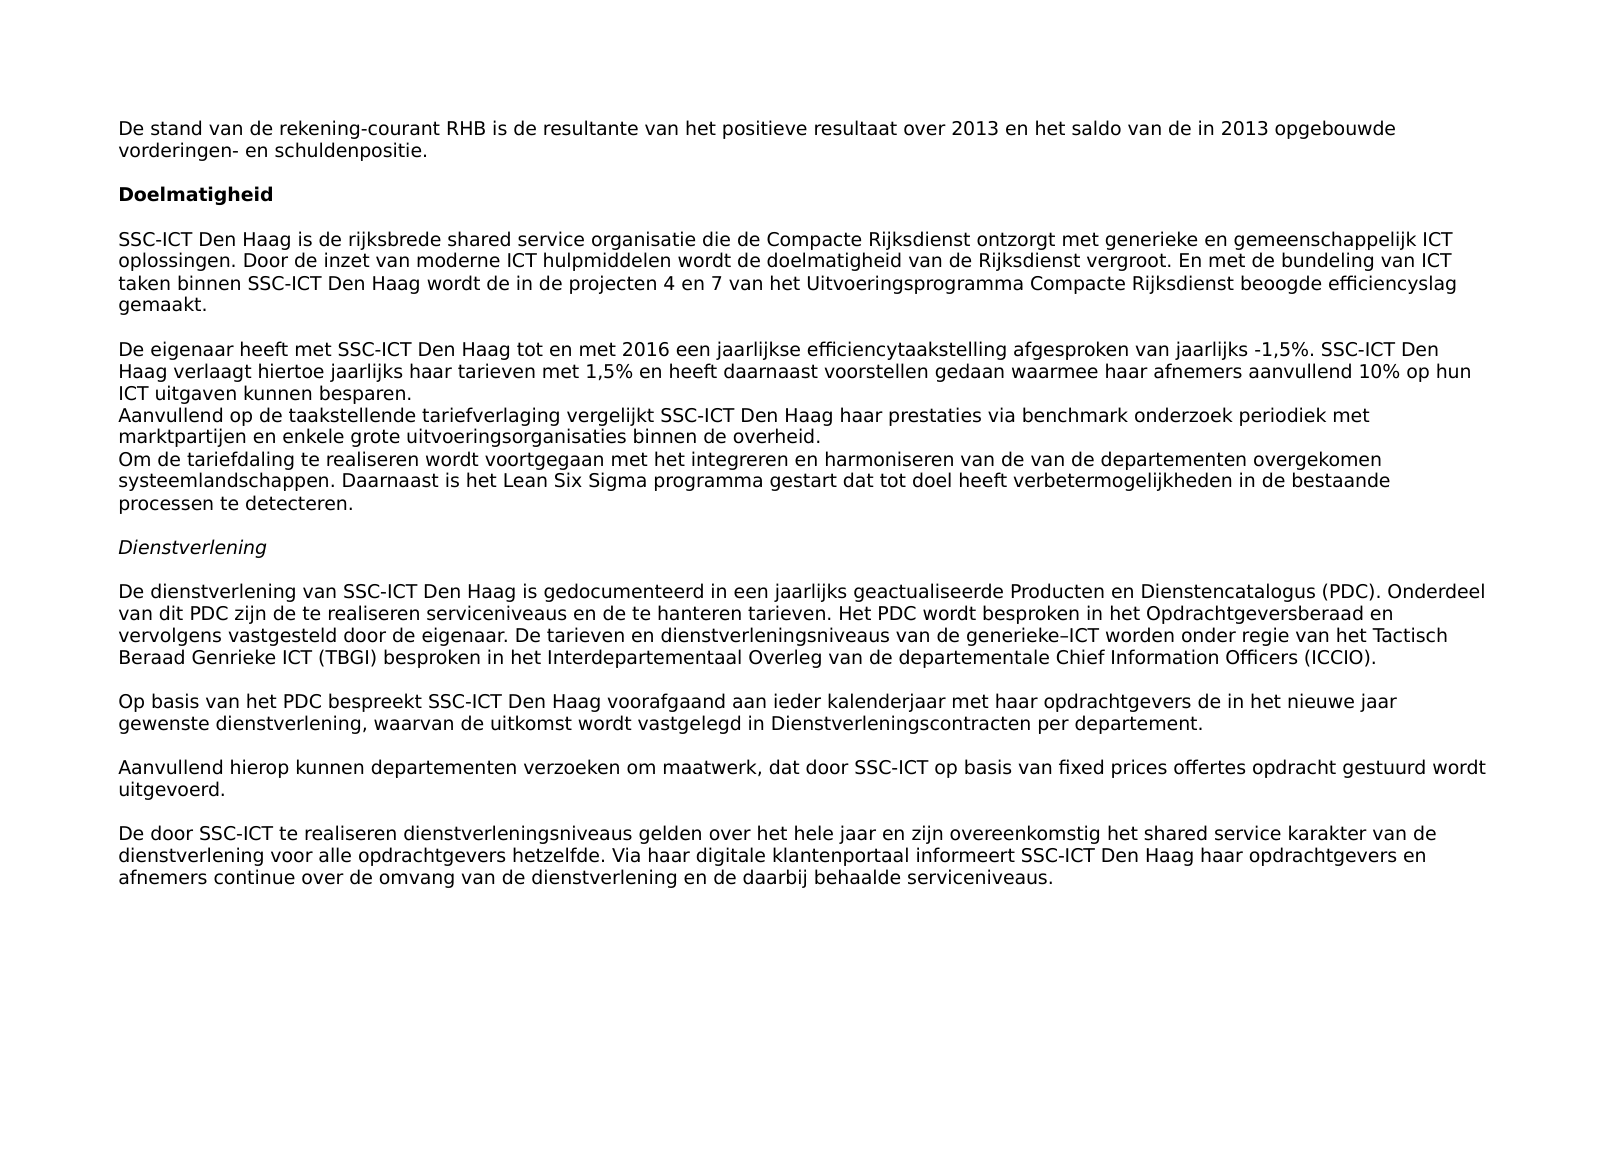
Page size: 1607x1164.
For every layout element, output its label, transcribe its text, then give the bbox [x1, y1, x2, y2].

text Aanvullend hierop kunnen departementen verzoeken om maatwerk, dat door SSC-ICT op basis van fixed prices offertes opdracht gestuurd wordt uitgevoerd. [118, 757, 1488, 801]
subtitle Doelmatigheid [118, 184, 1488, 206]
text Op basis van het PDC bespreekt SSC-ICT Den Haag voorafgaand aan ieder kalenderjaar met haar opdrachtgevers de in het nieuwe jaar gewenste dienstverlening, waarvan de uitkomst wordt vastgelegd in Dienstverleningscontracten per departement. [118, 691, 1488, 735]
text Om de tariefdaling te realiseren wordt voortgegaan met het integreren en harmoniseren van de van de departementen overgekomen systeemlandschappen. Daarnaast is het Lean Six Sigma programma gestart dat tot doel heeft verbetermogelijkheden in de bestaande processen te detecteren. [118, 448, 1488, 514]
text SSC-ICT Den Haag is de rijksbrede shared service organisatie die de Compacte Rijksdienst ontzorgt met generieke en gemeenschappelijk ICT oplossingen. Door de inzet van moderne ICT hulpmiddelen wordt de doelmatigheid van de Rijksdienst vergroot. En met de bundeling van ICT taken binnen SSC-ICT Den Haag wordt de in de projecten 4 en 7 van het Uitvoeringsprogramma Compacte Rijksdienst beoogde efficiencyslag gemaakt. [118, 228, 1488, 316]
text Aanvullend op de taakstellende tariefverlaging vergelijkt SSC-ICT Den Haag haar prestaties via benchmark onderzoek periodiek met marktpartijen en enkele grote uitvoeringsorganisaties binnen de overheid. [118, 404, 1488, 448]
text De eigenaar heeft met SSC-ICT Den Haag tot en met 2016 een jaarlijkse efficiencytaakstelling afgesproken van jaarlijks -1,5%. SSC-ICT Den Haag verlaagt hiertoe jaarlijks haar tarieven met 1,5% en heeft daarnaast voorstellen gedaan waarmee haar afnemers aanvullend 10% op hun ICT uitgaven kunnen besparen. [118, 338, 1488, 404]
text De door SSC-ICT te realiseren dienstverleningsniveaus gelden over het hele jaar en zijn overeenkomstig het shared service karakter van de dienstverlening voor alle opdrachtgevers hetzelfde. Via haar digitale klantenportaal informeert SSC-ICT Den Haag haar opdrachtgevers en afnemers continue over de omvang van de dienstverlening en de daarbij behaalde serviceniveaus. [118, 823, 1488, 889]
subtitle Dienstverlening [118, 537, 1488, 558]
text De stand van de rekening-courant RHB is de resultante van het positieve resultaat over 2013 en het saldo van de in 2013 opgebouwde vorderingen- en schuldenpositie. [118, 118, 1488, 162]
text De dienstverlening van SSC-ICT Den Haag is gedocumenteerd in een jaarlijks geactualiseerde Producten en Dienstencatalogus (PDC). Onderdeel van dit PDC zijn de te realiseren serviceniveaus en de te hanteren tarieven. Het PDC wordt besproken in het Opdrachtgeversberaad en vervolgens vastgesteld door de eigenaar. De tarieven en dienstverleningsniveaus van de generieke–ICT worden onder regie van het Tactisch Beraad Genrieke ICT (TBGI) besproken in het Interdepartementaal Overleg van de departementale Chief Information Officers (ICCIO). [118, 581, 1488, 669]
